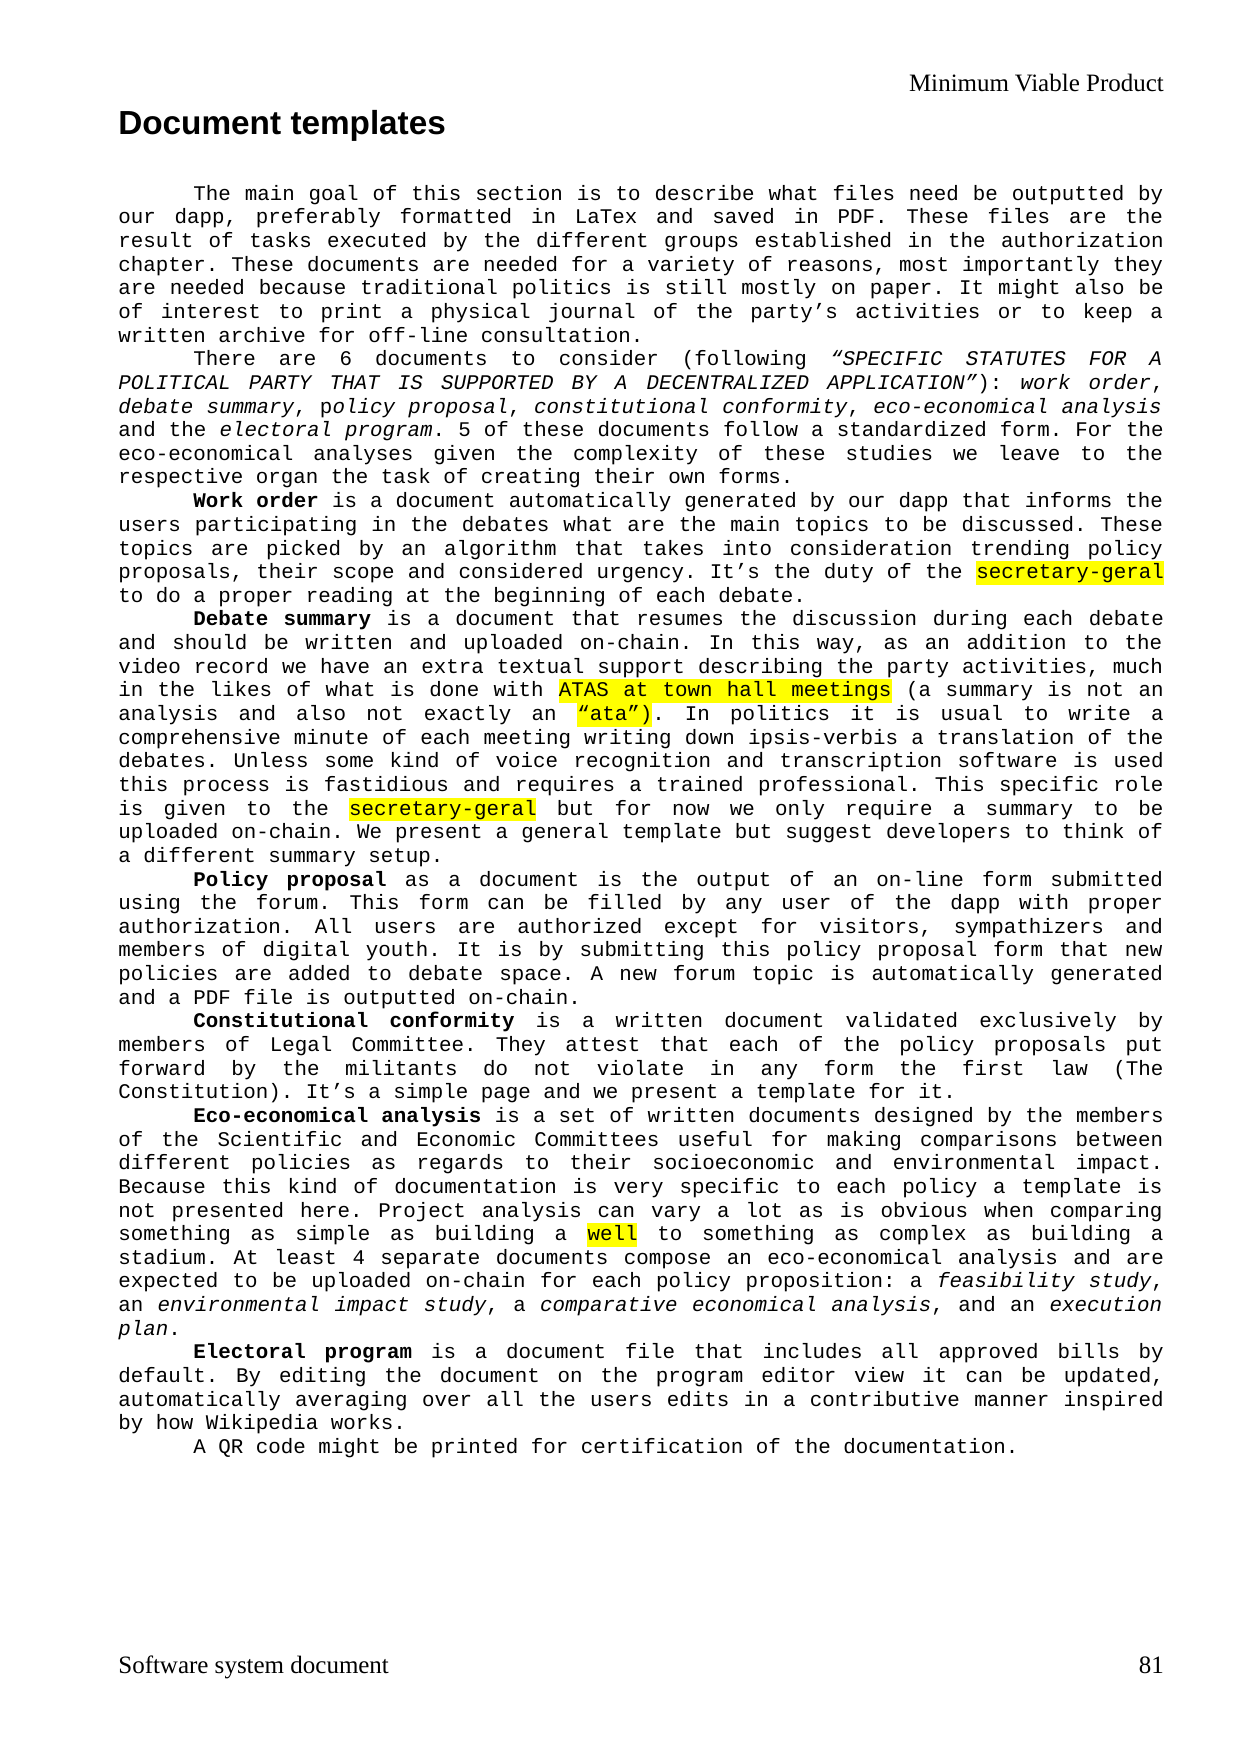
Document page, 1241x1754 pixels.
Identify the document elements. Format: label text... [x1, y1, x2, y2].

text Eco-economical analysis is a set of written documents designed by the members of the Scientific and Economic Committees useful for making comparisons between different policies as regards to their socioeconomic and environmental impact. Because this kind of documentation is very specific to each policy a template is not presented here. Project analysis can vary a lot as is obvious when comparing something as simple as building a well to something as complex as building a stadium. At least 4 separate documents compose an eco-economical analysis and are expected to be uploaded on-chain for each policy proposition: a feasibility study, an environmental impact study, a comparative economical analysis, and an execution plan. [118, 1105, 1164, 1341]
text Constitutional conformity is a written document validated exclusively by members of Legal Committee. They attest that each of the policy proposals put forward by the militants do not violate in any form the first law (The Constitution). It’s a simple page and we present a template for it. [118, 1010, 1164, 1105]
text The main goal of this section is to describe what files need be outputted by our dapp, preferably formatted in LaTex and saved in PDF. These files are the result of tasks executed by the different groups established in the authorization chapter. These documents are needed for a variety of reasons, most importantly they are needed because traditional politics is still mostly on paper. It might also be of interest to print a physical journal of the party’s activities or to keep a written archive for off-line consultation. [118, 183, 1164, 348]
text Policy proposal as a document is the output of an on-line form submitted using the forum. This form can be filled by any user of the dapp with proper authorization. All users are authorized except for visitors, sympathizers and members of digital youth. It is by submitting this policy proposal form that new policies are added to debate space. A new forum topic is automatically generated and a PDF file is outputted on-chain. [118, 868, 1164, 1010]
text Debate summary is a document that resumes the discussion during each debate and should be written and uploaded on-chain. In this way, as an addition to the video record we have an extra textual support describing the party activities, much in the likes of what is done with ATAS at town hall meetings (a summary is not an analysis and also not exactly an “ata”). In politics it is usual to write a comprehensive minute of each meeting writing down ipsis-verbis a translation of the debates. Unless some kind of voice recognition and transcription software is used this process is fastidious and requires a trained professional. This specific role is given to the secretary-geral but for now we only require a summary to be uploaded on-chain. We present a general template but suggest developers to think of a different summary setup. [118, 608, 1164, 868]
text Work order is a document automatically generated by our dapp that informs the users participating in the debates what are the main topics to be discussed. These topics are picked by an algorithm that takes into consideration trending policy proposals, their scope and considered urgency. It’s the duty of the secretary-geral to do a proper reading at the beginning of each debate. [118, 490, 1164, 608]
text Document templates [118, 103, 1164, 142]
text Electoral program is a document file that includes all approved bills by default. By editing the document on the program editor view it can be updated, automatically averaging over all the users edits in a contributive manner inspired by how Wikipedia works. [118, 1341, 1164, 1436]
text There are 6 documents to consider (following “SPECIFIC STATUTES FOR A POLITICAL PARTY THAT IS SUPPORTED BY A DECENTRALIZED APPLICATION”): work order, debate summary, policy proposal, constitutional conformity, eco-economical analysis and the electoral program. 5 of these documents follow a standardized form. For the eco-economical analyses given the complexity of these studies we leave to the respective organ the task of creating their own forms. [118, 348, 1164, 490]
text A QR code might be printed for certification of the documentation. [118, 1436, 1164, 1460]
